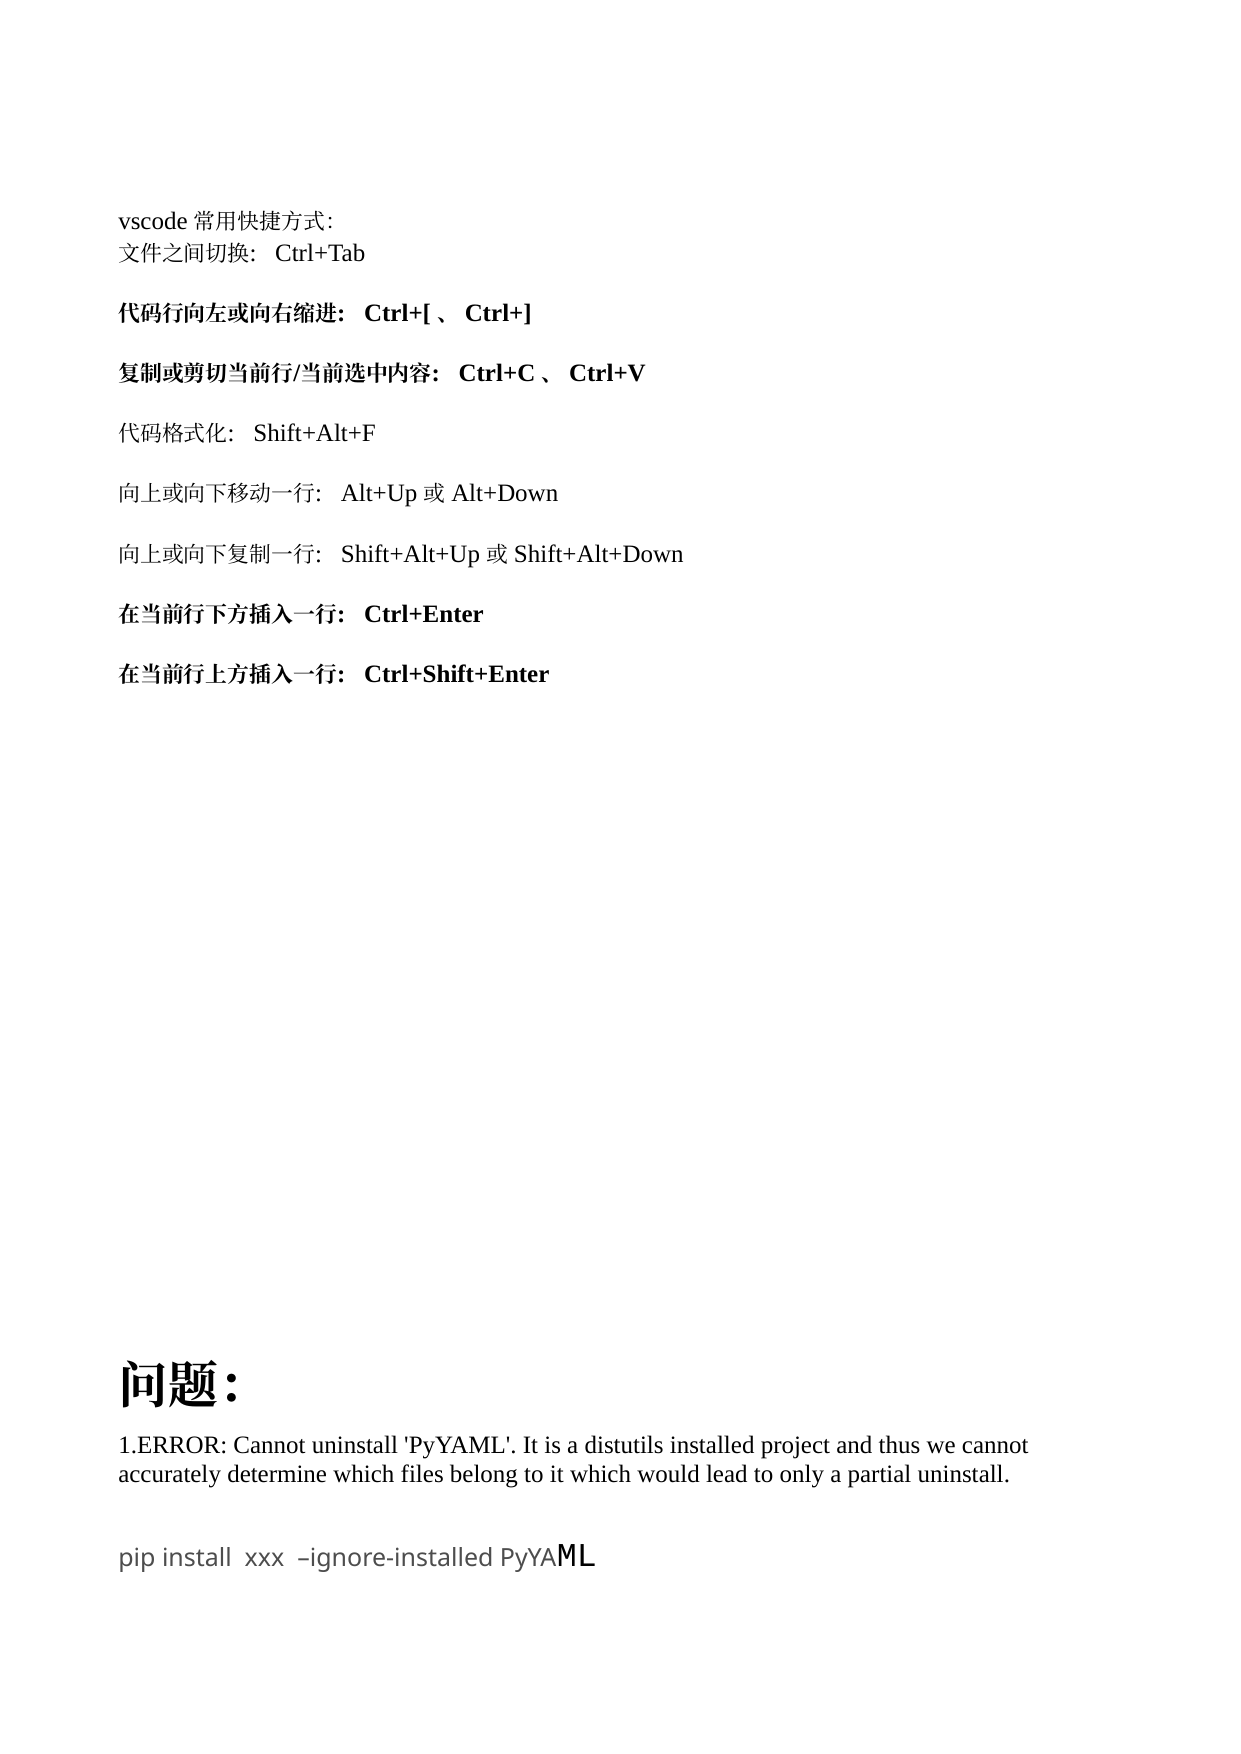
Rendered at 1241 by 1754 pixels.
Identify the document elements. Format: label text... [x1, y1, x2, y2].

text 向上或向下复制一行: Shift+Alt+Up 或 Shift+Alt+Down [118, 537, 1122, 568]
text 在当前行上方插入一行: Ctrl+Shift+Enter [118, 657, 1122, 689]
text pip install xxx –ignore-installed PyYAML [118, 1539, 1122, 1577]
text 代码格式化: Shift+Alt+F [118, 416, 1122, 448]
text 在当前行下方插入一行: Ctrl+Enter [118, 597, 1122, 628]
subtitle 问题： [118, 1346, 1122, 1418]
text 代码行向左或向右缩进: Ctrl+[ 、 Ctrl+] [118, 296, 1122, 327]
text 文件之间切换: Ctrl+Tab [118, 236, 1122, 267]
text 复制或剪切当前行/当前选中内容: Ctrl+C 、 Ctrl+V [118, 356, 1122, 388]
text 向上或向下移动一行: Alt+Up 或 Alt+Down [118, 477, 1122, 508]
text vscode 常用快捷方式： [118, 204, 1122, 236]
text 1.ERROR: Cannot uninstall 'PyYAML'. It is a distutils installed project and thus we cannot accurately determine which files belong to it which would lead to only a partial uninstall. [118, 1431, 1122, 1488]
